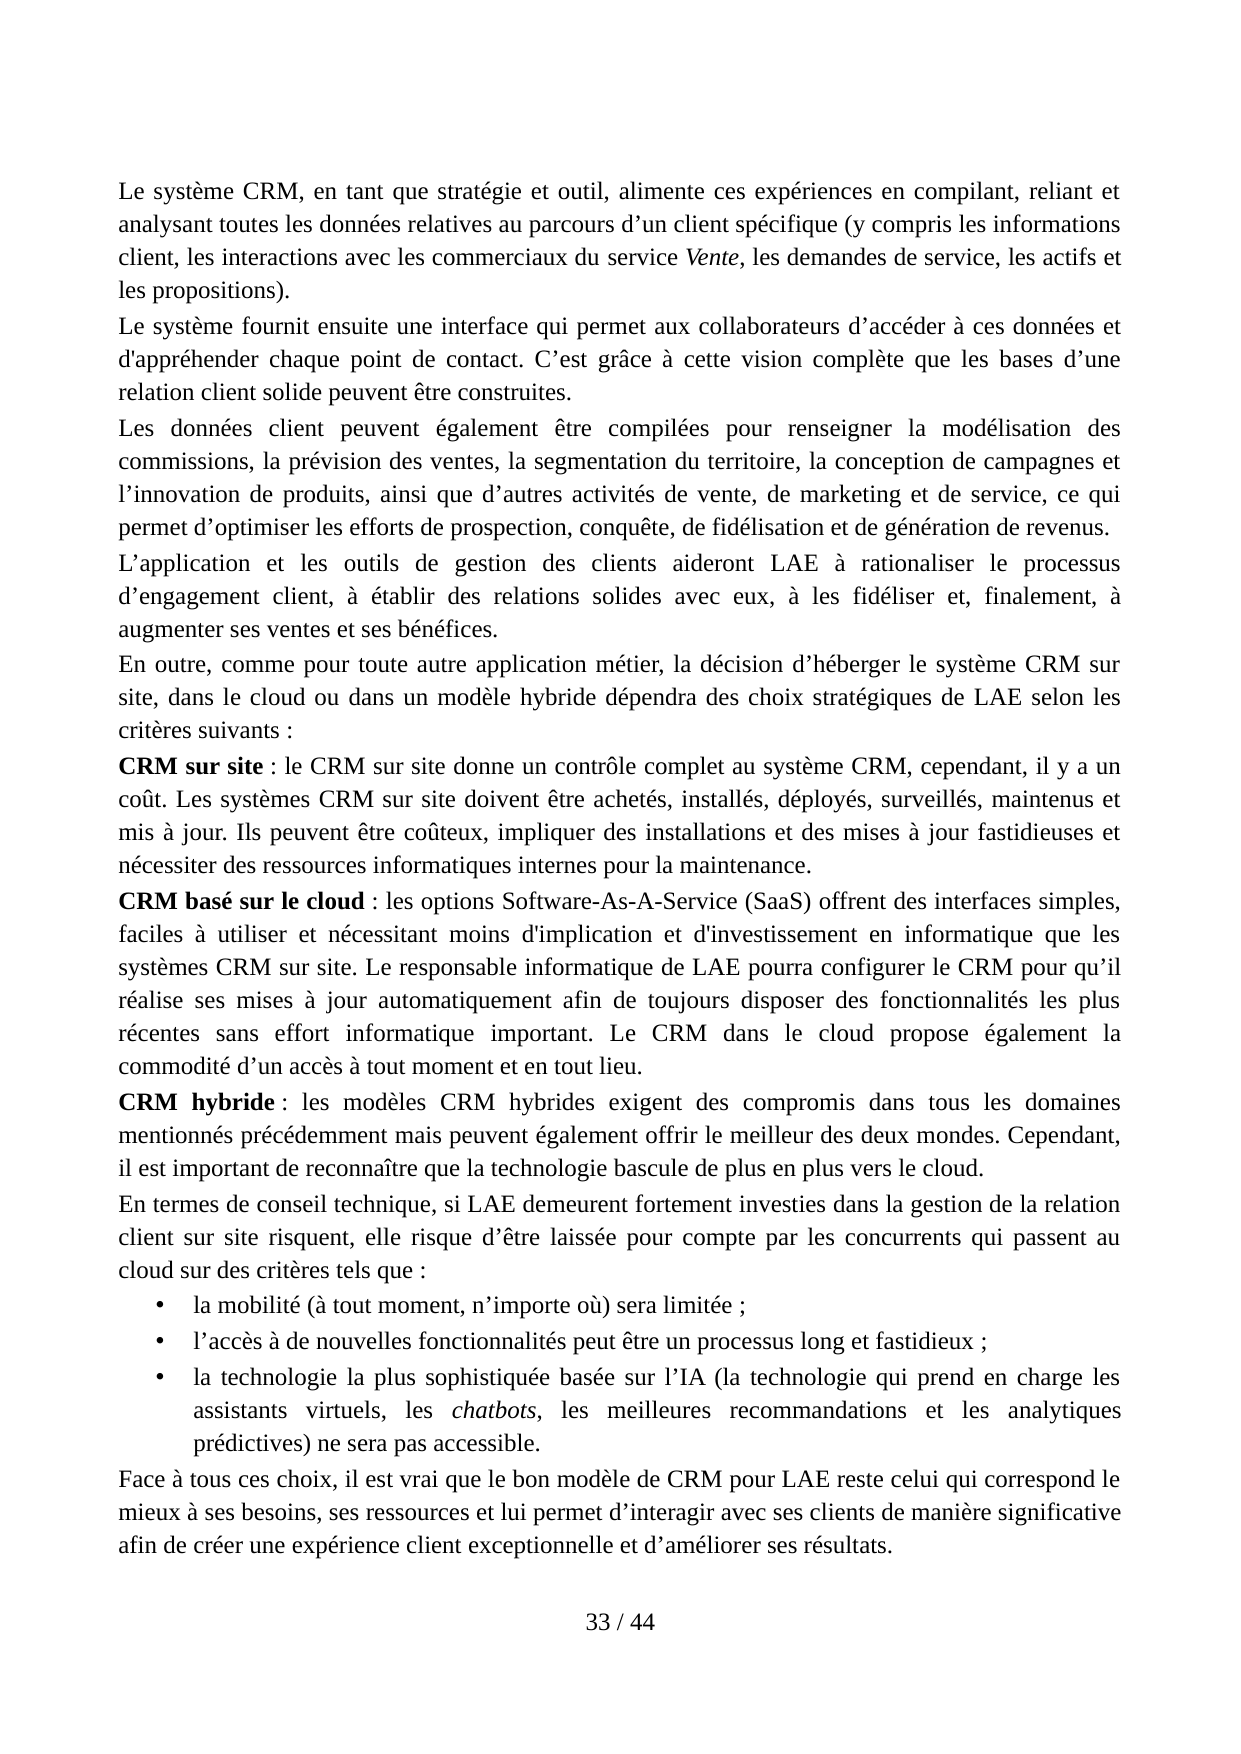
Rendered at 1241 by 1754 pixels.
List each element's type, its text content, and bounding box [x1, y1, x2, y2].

text Les données client peuvent également être compilées pour renseigner la modélisation des commissions, la prévision des ventes, la segmentation du territoire, la conception de campagnes et l’innovation de produits, ainsi que d’autres activités de vente, de marketing et de service, ce qui permet d’optimiser les efforts de prospection, conquête, de fidélisation et de génération de revenus. [118, 413, 1122, 541]
text CRM sur site : le CRM sur site donne un contrôle complet au système CRM, cependant, il y a un coût. Les systèmes CRM sur site doivent être achetés, installés, déployés, surveillés, maintenus et mis à jour. Ils peuvent être coûteux, impliquer des installations et des mises à jour fastidieuses et nécessiter des ressources informatiques internes pour la maintenance. [118, 751, 1122, 879]
text CRM hybride : les modèles CRM hybrides exigent des compromis dans tous les domaines mentionnés précédemment mais peuvent également offrir le meilleur des deux mondes. Cependant, il est important de reconnaître que la technologie bascule de plus en plus vers le cloud. [118, 1087, 1122, 1182]
text L’application et les outils de gestion des clients aideront LAE à rationaliser le processus d’engagement client, à établir des relations solides avec eux, à les fidéliser et, finalement, à augmenter ses ventes et ses bénéfices. [118, 548, 1122, 642]
text CRM basé sur le cloud : les options Software-As-A-Service (SaaS) offrent des interfaces simples, faciles à utiliser et nécessitant moins d'implication et d'investissement en informatique que les systèmes CRM sur site. Le responsable informatique de LAE pourra configurer le CRM pour qu’il réalise ses mises à jour automatiquement afin de toujours disposer des fonctionnalités les plus récentes sans effort informatique important. Le CRM dans le cloud propose également la commodité d’un accès à tout moment et en tout lieu. [118, 886, 1122, 1080]
list l’accès à de nouvelles fonctionnalités peut être un processus long et fastidieux ; [156, 1326, 1122, 1355]
text Face à tous ces choix, il est vrai que le bon modèle de CRM pour LAE reste celui qui correspond le mieux à ses besoins, ses ressources et lui permet d’interagir avec ses clients de manière significative afin de créer une expérience client exceptionnelle et d’améliorer ses résultats. [118, 1464, 1122, 1558]
text En outre, comme pour toute autre application métier, la décision d’héberger le système CRM sur site, dans le cloud ou dans un modèle hybride dépendra des choix stratégiques de LAE selon les critères suivants : [118, 649, 1122, 744]
text Le système fournit ensuite une interface qui permet aux collaborateurs d’accéder à ces données et d'appréhender chaque point de contact. C’est grâce à cette vision complète que les bases d’une relation client solide peuvent être construites. [118, 311, 1122, 406]
list la mobilité (à tout moment, n’importe où) sera limitée ; [156, 1290, 1122, 1319]
list la technologie la plus sophistiquée basée sur l’IA (la technologie qui prend en charge les assistants virtuels, les chatbots, les meilleures recommandations et les analytiques prédictives) ne sera pas accessible. [156, 1362, 1122, 1457]
text En termes de conseil technique, si LAE demeurent fortement investies dans la gestion de la relation client sur site risquent, elle risque d’être laissée pour compte par les concurrents qui passent au cloud sur des critères tels que : [118, 1189, 1122, 1283]
text Le système CRM, en tant que stratégie et outil, alimente ces expériences en compilant, reliant et analysant toutes les données relatives au parcours d’un client spécifique (y compris les informations client, les interactions avec les commerciaux du service Vente, les demandes de service, les actifs et les propositions). [118, 176, 1122, 304]
